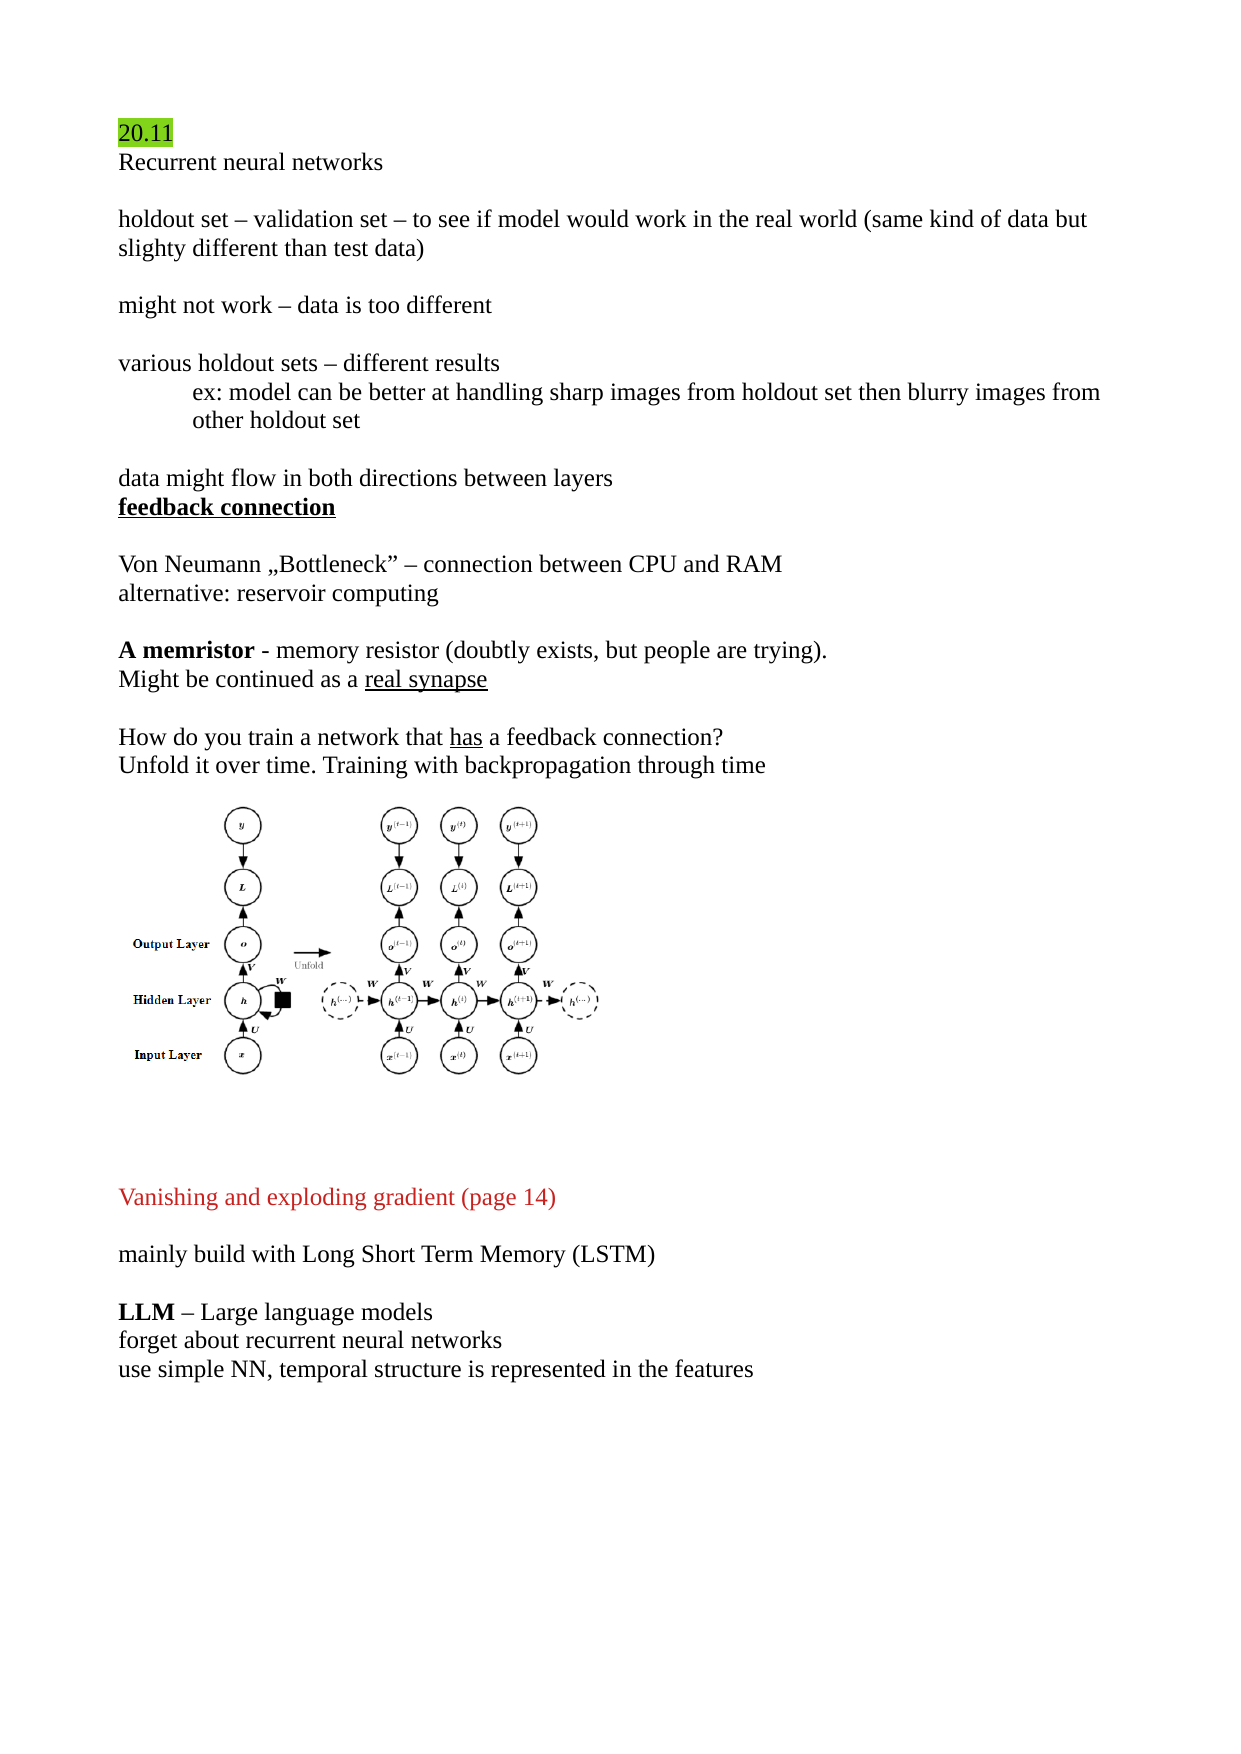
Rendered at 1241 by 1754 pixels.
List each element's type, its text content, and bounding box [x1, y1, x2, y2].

text various holdout sets – different results [118, 348, 1122, 377]
text A memristor - memory resistor (doubtly exists, but people are trying). [118, 636, 1122, 664]
text Vanishing and exploding gradient (page 14) [118, 1108, 1122, 1211]
text 20.11 [118, 118, 1122, 147]
text ex: model can be better at handling sharp images from holdout set then blurry images from other holdout set [118, 377, 1122, 434]
text mainly build with Long Short Term Memory (LSTM) [118, 1239, 1122, 1268]
picture [120, 782, 602, 1108]
text Might be continued as a real synapse [118, 664, 1122, 693]
text feedback connection [118, 492, 1122, 521]
text holdout set – validation set – to see if model would work in the real world (same kind of data but slighty different than test data) [118, 204, 1122, 262]
text data might flow in both directions between layers [118, 463, 1122, 492]
text Recurrent neural networks [118, 147, 1122, 176]
text Unfold it over time. Training with backpropagation through time [118, 751, 1122, 779]
text LLM – Large language models [118, 1297, 1122, 1326]
text might not work – data is too different [118, 291, 1122, 319]
text alternative: reservoir computing [118, 578, 1122, 607]
text forget about recurrent neural networks [118, 1326, 1122, 1354]
text How do you train a network that has a feedback connection? [118, 722, 1122, 751]
text Von Neumann „Bottleneck” – connection between CPU and RAM [118, 549, 1122, 578]
text use simple NN, temporal structure is represented in the features [118, 1354, 1122, 1383]
